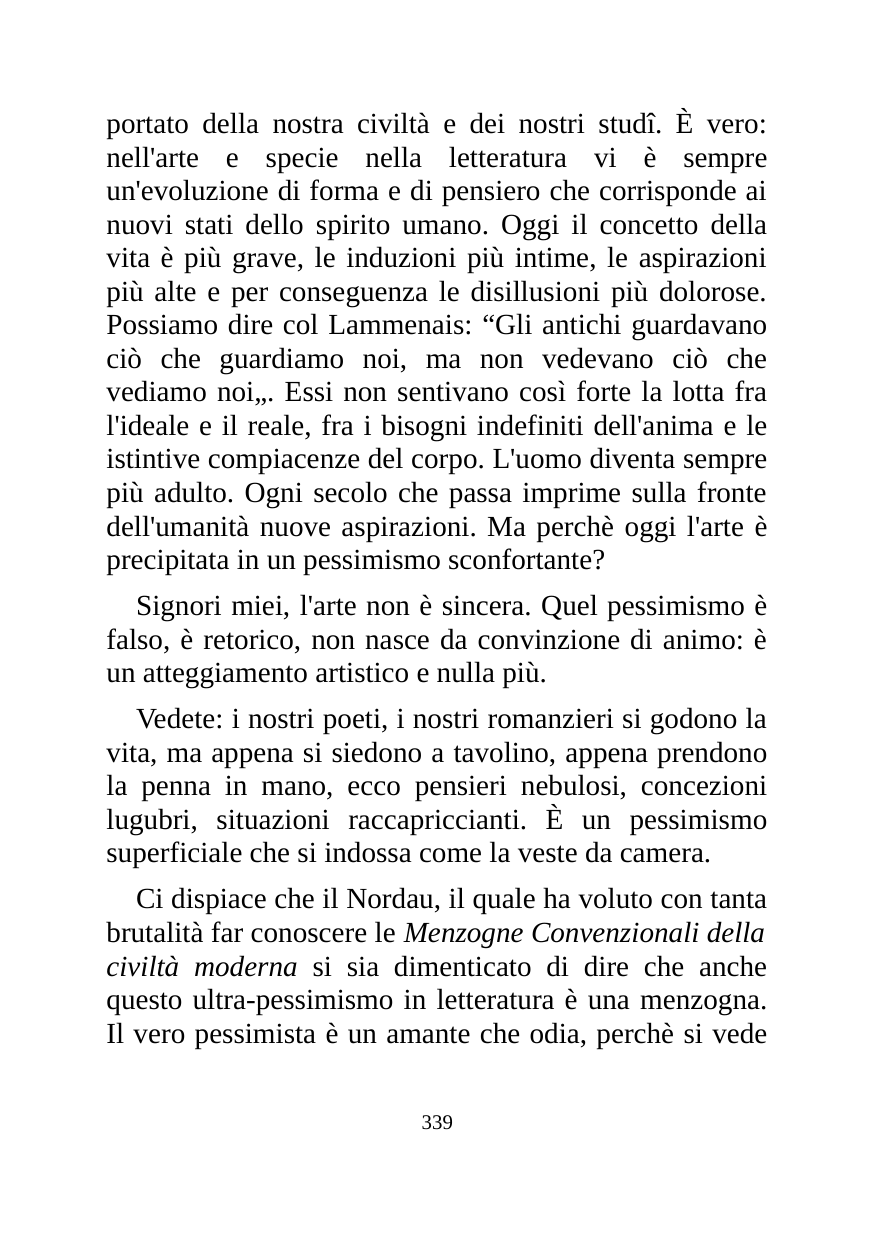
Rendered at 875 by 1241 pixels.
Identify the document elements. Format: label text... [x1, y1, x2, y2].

text Vedete: i nostri poeti, i nostri romanzieri si godono la vita, ma appena si siedono a tavolino, appena prendono la penna in mano, ecco pensieri nebulosi, concezioni lugubri, situazioni raccapriccianti. È un pessimismo superficiale che si indossa come la veste da camera. [106, 701, 768, 869]
text Ci dispiace che il Nordau, il quale ha voluto con tanta brutalità far conoscere le Menzogne Convenzionali della civiltà moderna si sia dimenticato di dire che anche questo ultra-pessimismo in letteratura è una menzogna. Il vero pessimista è un amante che odia, perchè si vede [106, 882, 768, 1049]
text portato della nostra civiltà e dei nostri studî. È vero: nell'arte e specie nella letteratura vi è sempre un'evoluzione di forma e di pensiero che corrisponde ai nuovi stati dello spirito umano. Oggi il concetto della vita è più grave, le induzioni più intime, le aspirazioni più alte e per conseguenza le disillusioni più dolorose. Possiamo dire col Lammenais: “Gli antichi guardavano ciò che guardiamo noi, ma non vedevano ciò che vediamo noi„. Essi non sentivano così forte la lotta fra l'ideale e il reale, fra i bisogni indefiniti dell'anima e le istintive compiacenze del corpo. L'uomo diventa sempre più adulto. Ogni secolo che passa imprime sulla fronte dell'umanità nuove aspirazioni. Ma perchè oggi l'arte è precipitata in un pessimismo sconfortante? [106, 106, 768, 576]
text Signori miei, l'arte non è sincera. Quel pessimismo è falso, è retorico, non nasce da convinzione di animo: è un atteggiamento artistico e nulla più. [106, 588, 768, 689]
